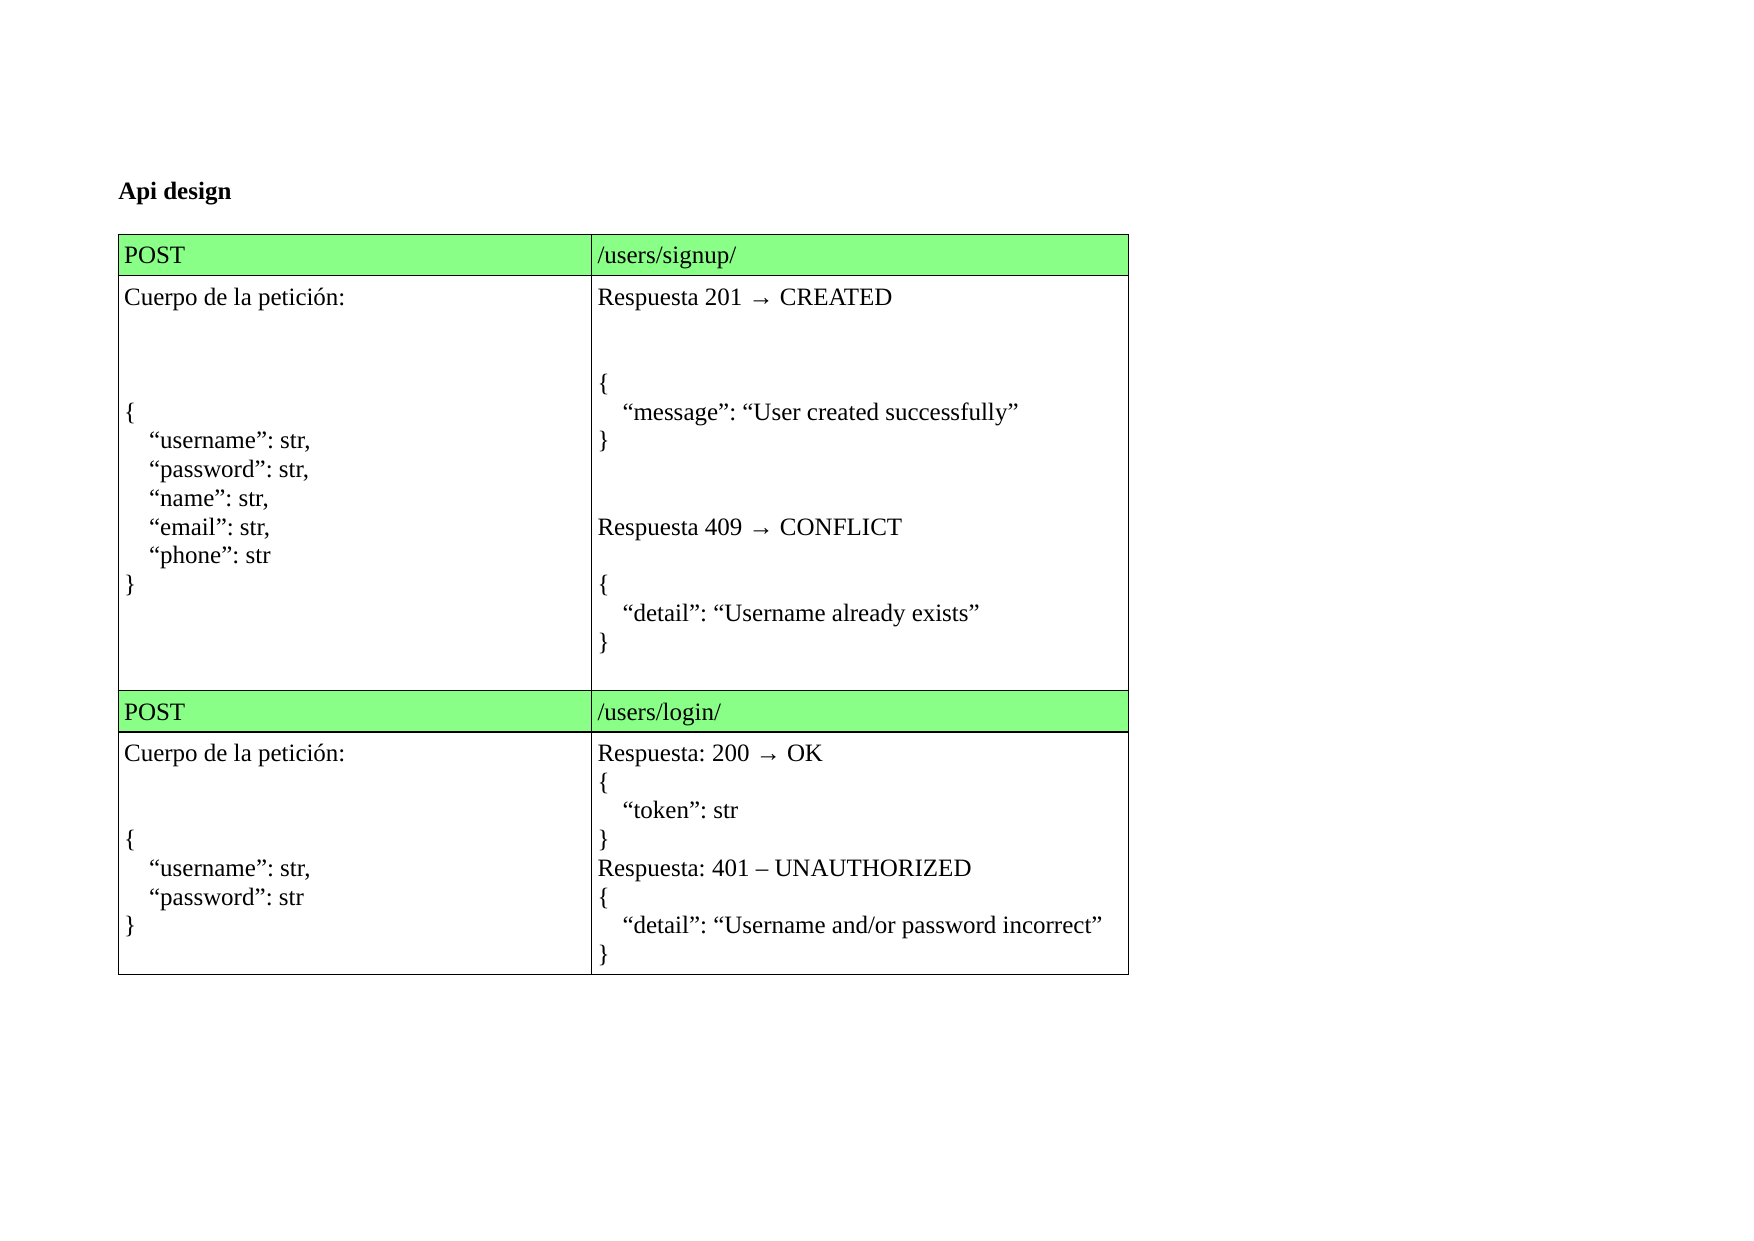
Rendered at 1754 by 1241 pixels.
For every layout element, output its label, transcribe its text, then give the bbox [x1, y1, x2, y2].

table_cell Respuesta: 200 → OK { “token”: str } Respuesta: 401 – UNAUTHORIZED { “detail”: “Username and/or password incorrect” } [592, 733, 1128, 974]
table_cell POST [119, 691, 591, 731]
table_header [1129, 234, 1636, 275]
table_cell [1129, 731, 1636, 974]
table_cell /users/login/ [592, 691, 1128, 731]
table_cell [1129, 690, 1636, 731]
table_cell Respuesta 201 → CREATED { “message”: “User created successfully” } Respuesta 409 → CONFLICT { “detail”: “Username already exists” } [592, 276, 1128, 690]
table_cell Cuerpo de la petición: { “username”: str, “password”: str } [119, 733, 591, 974]
table_cell [1129, 275, 1636, 690]
table_header POST [119, 235, 591, 275]
table_header /users/signup/ [592, 235, 1128, 275]
text Api design [118, 176, 1636, 205]
table_cell Cuerpo de la petición: { “username”: str, “password”: str, “name”: str, “email”: str, “phone”: str } [119, 276, 591, 690]
